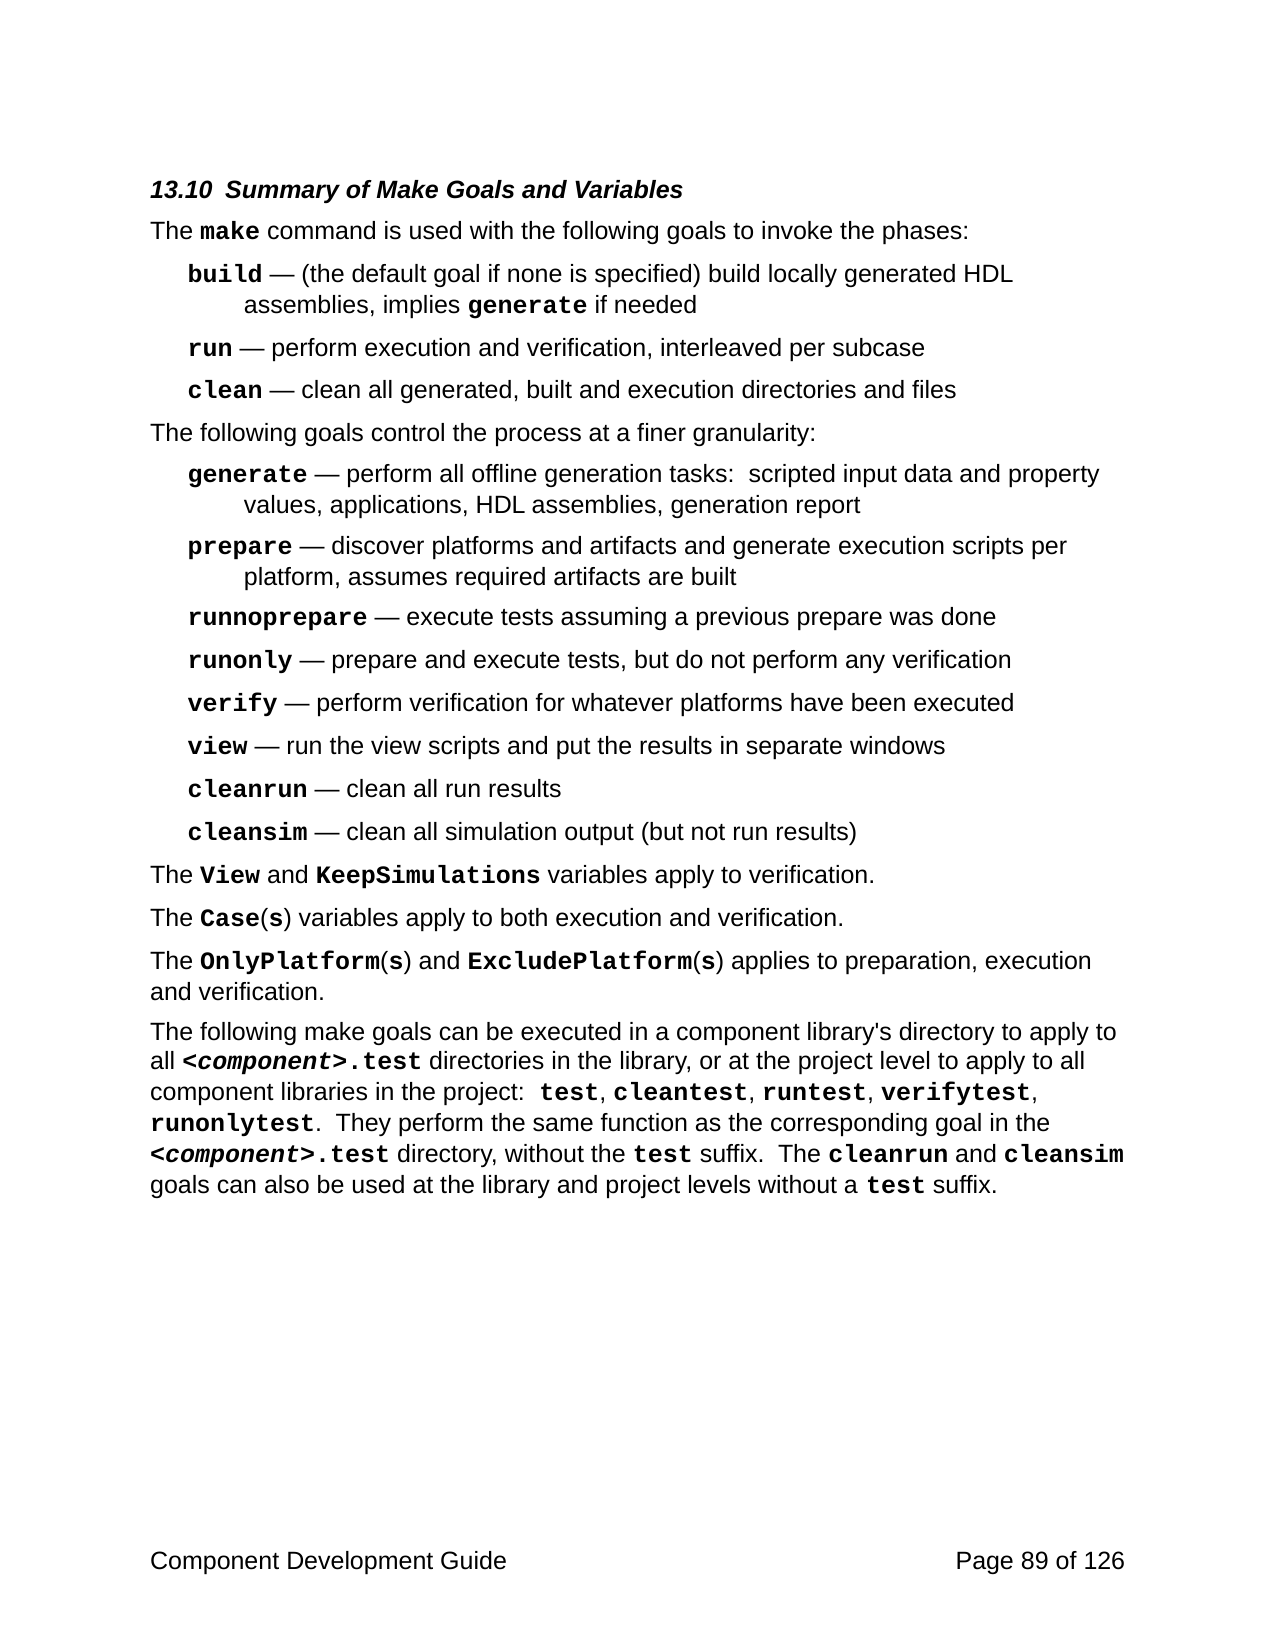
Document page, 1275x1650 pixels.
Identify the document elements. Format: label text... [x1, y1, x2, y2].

text clean — clean all generated, built and execution directories and files [187, 375, 1125, 406]
text prepare — discover platforms and artifacts and generate execution scripts per platform, assumes required artifacts are built [187, 531, 1125, 590]
text run — perform execution and verification, interleaved per subcase [187, 332, 1125, 363]
text runonly — prepare and execute tests, but do not perform any verification [187, 645, 1125, 676]
text The Case(s) variables apply to both execution and verification. [150, 903, 1125, 934]
text The make command is used with the following goals to invoke the phases: [150, 216, 1125, 247]
text The OnlyPlatform(s) and ExcludePlatform(s) applies to preparation, execution and verification. [150, 946, 1125, 1005]
subtitle Summary of Make Goals and Variables [150, 175, 1125, 204]
text runnoprepare — execute tests assuming a previous prepare was done [187, 602, 1125, 633]
text The View and KeepSimulations variables apply to verification. [150, 860, 1125, 891]
text view — run the view scripts and put the results in separate windows [187, 731, 1125, 762]
text The following make goals can be executed in a component library's directory to apply to all <component>.test directories in the library, or at the project level to apply to all component libraries in the project: test, cleantest, runtest, verifytest, runonlytest. They perform the same function as the corresponding goal in the <component>.test directory, without the test suffix. The cleanrun and cleansim goals can also be used at the library and project levels without a test suffix. [150, 1017, 1125, 1201]
text cleansim — clean all simulation output (but not run results) [187, 817, 1125, 848]
text build — (the default goal if none is specified) build locally generated HDL assemblies, implies generate if needed [187, 259, 1125, 321]
text cleanrun — clean all run results [187, 774, 1125, 805]
text generate — perform all offline generation tasks: scripted input data and property values, applications, HDL assemblies, generation report [187, 459, 1125, 519]
text The following goals control the process at a finer granularity: [150, 418, 1125, 447]
text verify — perform verification for whatever platforms have been executed [187, 688, 1125, 719]
